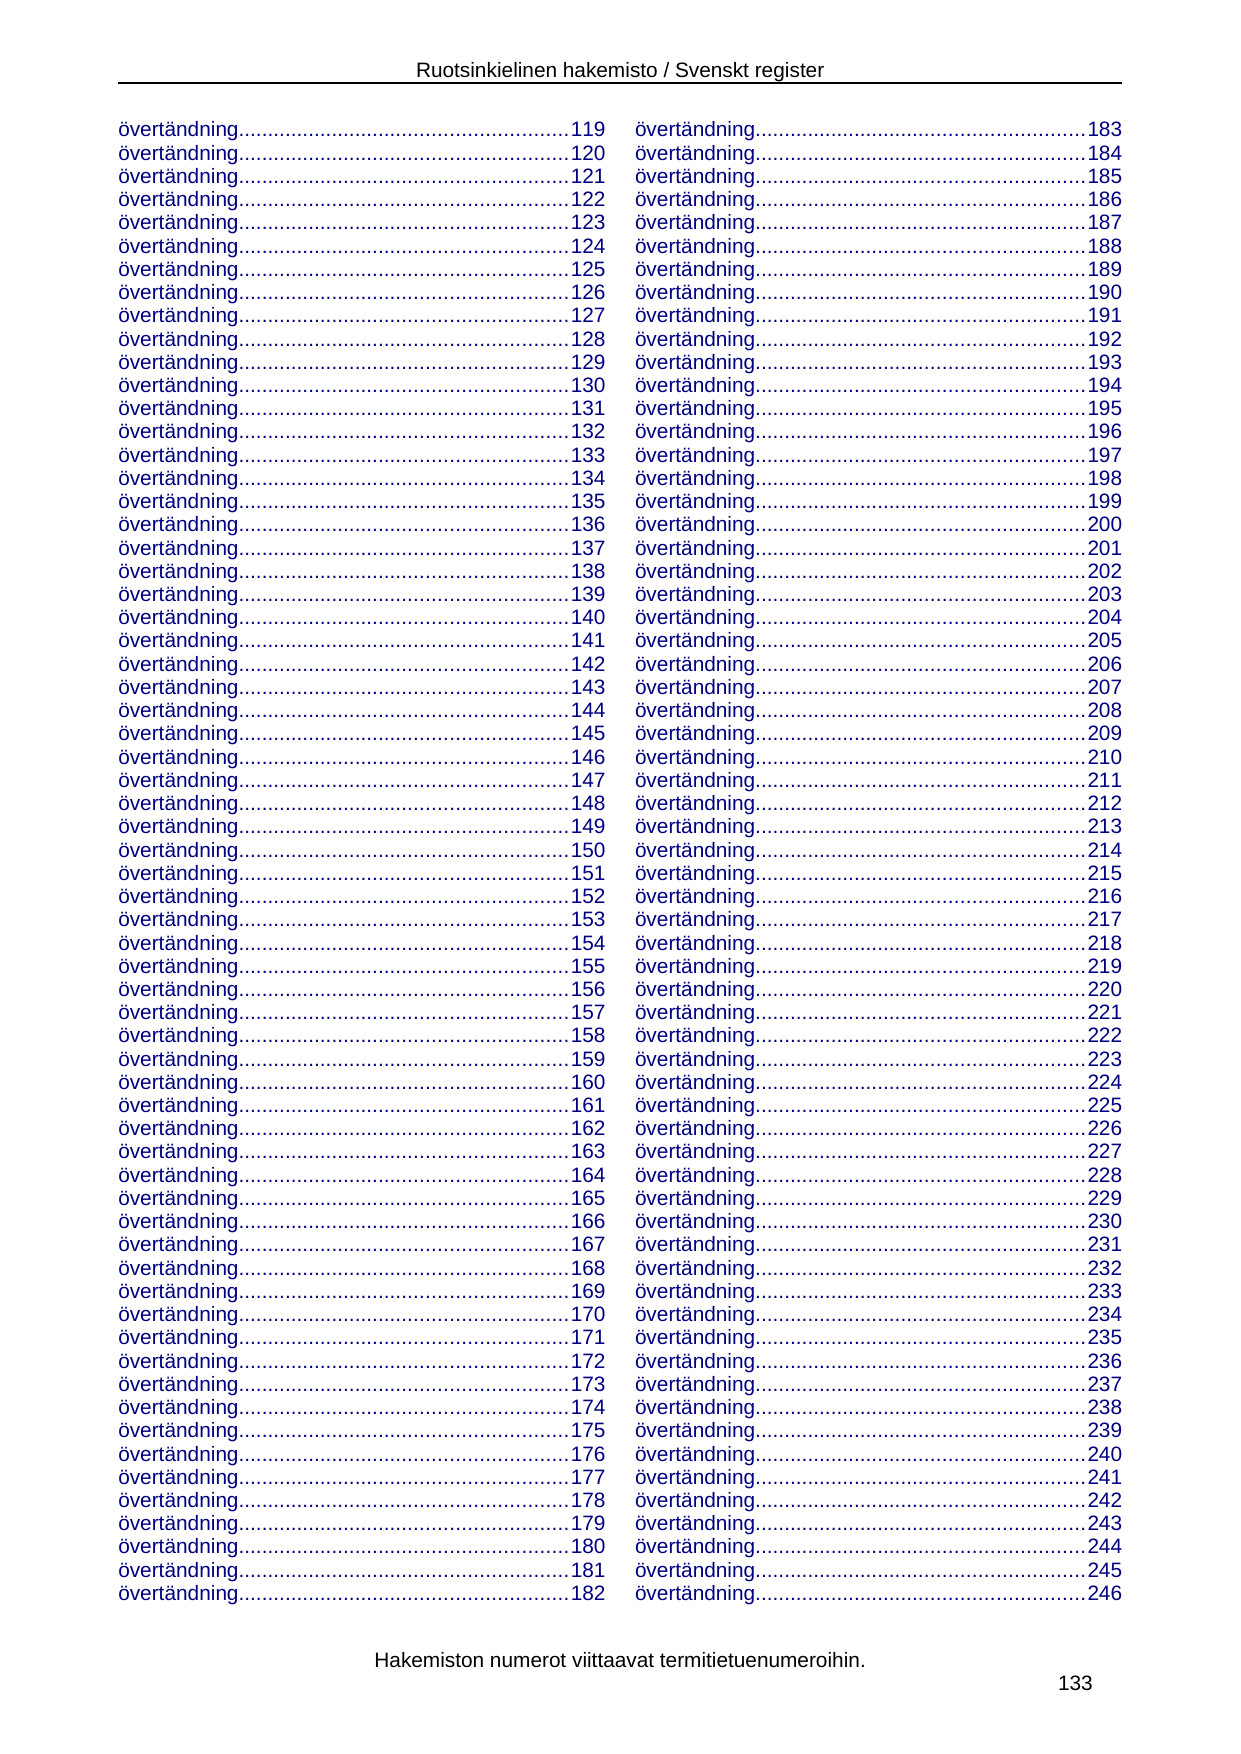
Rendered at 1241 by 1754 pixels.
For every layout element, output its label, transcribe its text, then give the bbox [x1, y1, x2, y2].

text övertändning 171 [118, 1326, 605, 1349]
text övertändning 143 [118, 676, 605, 699]
text övertändning 186 [635, 188, 1122, 211]
text övertändning 187 [635, 211, 1122, 234]
text övertändning 184 [635, 141, 1122, 164]
text övertändning 181 [118, 1558, 605, 1581]
text övertändning 135 [118, 490, 605, 513]
text övertändning 131 [118, 397, 605, 420]
text övertändning 223 [635, 1047, 1122, 1070]
text övertändning 176 [118, 1442, 605, 1465]
text övertändning 133 [118, 443, 605, 466]
text övertändning 234 [635, 1303, 1122, 1326]
text övertändning 214 [635, 838, 1122, 861]
text övertändning 243 [635, 1512, 1122, 1535]
text övertändning 148 [118, 792, 605, 815]
text övertändning 157 [118, 1001, 605, 1024]
text övertändning 190 [635, 281, 1122, 304]
text övertändning 169 [118, 1279, 605, 1303]
text övertändning 225 [635, 1094, 1122, 1117]
text övertändning 185 [635, 164, 1122, 188]
text övertändning 242 [635, 1488, 1122, 1512]
text övertändning 166 [118, 1210, 605, 1233]
text övertändning 216 [635, 884, 1122, 908]
text övertändning 227 [635, 1140, 1122, 1163]
text övertändning 191 [635, 304, 1122, 327]
text övertändning 221 [635, 1001, 1122, 1024]
text övertändning 163 [118, 1140, 605, 1163]
text övertändning 226 [635, 1117, 1122, 1140]
text övertändning 153 [118, 908, 605, 931]
text övertändning 245 [635, 1558, 1122, 1581]
text övertändning 192 [635, 327, 1122, 350]
text övertändning 240 [635, 1442, 1122, 1465]
text övertändning 219 [635, 954, 1122, 977]
text övertändning 217 [635, 908, 1122, 931]
text övertändning 215 [635, 861, 1122, 884]
text övertändning 129 [118, 350, 605, 373]
text övertändning 173 [118, 1372, 605, 1396]
text övertändning 149 [118, 815, 605, 838]
text övertändning 175 [118, 1419, 605, 1442]
text övertändning 132 [118, 420, 605, 443]
text övertändning 144 [118, 699, 605, 722]
text övertändning 195 [635, 397, 1122, 420]
text övertändning 205 [635, 629, 1122, 652]
text övertändning 193 [635, 350, 1122, 373]
text övertändning 154 [118, 931, 605, 954]
text övertändning 207 [635, 676, 1122, 699]
text övertändning 189 [635, 257, 1122, 281]
text övertändning 239 [635, 1419, 1122, 1442]
text övertändning 179 [118, 1512, 605, 1535]
text övertändning 224 [635, 1070, 1122, 1094]
text övertändning 203 [635, 583, 1122, 606]
text övertändning 198 [635, 466, 1122, 490]
text övertändning 165 [118, 1187, 605, 1210]
text övertändning 197 [635, 443, 1122, 466]
text övertändning 156 [118, 977, 605, 1001]
text övertändning 170 [118, 1303, 605, 1326]
text övertändning 137 [118, 536, 605, 559]
text övertändning 228 [635, 1163, 1122, 1187]
text övertändning 218 [635, 931, 1122, 954]
text övertändning 232 [635, 1256, 1122, 1279]
text övertändning 140 [118, 606, 605, 629]
text övertändning 199 [635, 490, 1122, 513]
text övertändning 147 [118, 768, 605, 792]
text övertändning 160 [118, 1070, 605, 1094]
text övertändning 136 [118, 513, 605, 536]
text övertändning 204 [635, 606, 1122, 629]
text övertändning 246 [635, 1581, 1122, 1605]
text övertändning 121 [118, 164, 605, 188]
text övertändning 139 [118, 583, 605, 606]
text övertändning 238 [635, 1396, 1122, 1419]
text övertändning 200 [635, 513, 1122, 536]
text övertändning 146 [118, 745, 605, 768]
text övertändning 151 [118, 861, 605, 884]
text övertändning 177 [118, 1465, 605, 1488]
text övertändning 178 [118, 1488, 605, 1512]
text övertändning 188 [635, 234, 1122, 257]
text övertändning 209 [635, 722, 1122, 745]
text övertändning 231 [635, 1233, 1122, 1256]
text övertändning 180 [118, 1535, 605, 1558]
text övertändning 194 [635, 373, 1122, 397]
text övertändning 182 [118, 1581, 605, 1605]
text övertändning 155 [118, 954, 605, 977]
text övertändning 161 [118, 1094, 605, 1117]
text övertändning 241 [635, 1465, 1122, 1488]
text övertändning 210 [635, 745, 1122, 768]
text övertändning 220 [635, 977, 1122, 1001]
text övertändning 229 [635, 1187, 1122, 1210]
text övertändning 233 [635, 1279, 1122, 1303]
text övertändning 122 [118, 188, 605, 211]
text övertändning 125 [118, 257, 605, 281]
text övertändning 120 [118, 141, 605, 164]
text övertändning 172 [118, 1349, 605, 1372]
text övertändning 145 [118, 722, 605, 745]
text övertändning 158 [118, 1024, 605, 1047]
text övertändning 237 [635, 1372, 1122, 1396]
text övertändning 159 [118, 1047, 605, 1070]
text övertändning 150 [118, 838, 605, 861]
text övertändning 208 [635, 699, 1122, 722]
text övertändning 130 [118, 373, 605, 397]
text övertändning 168 [118, 1256, 605, 1279]
text övertändning 230 [635, 1210, 1122, 1233]
text övertändning 183 [635, 118, 1122, 141]
text övertändning 211 [635, 768, 1122, 792]
text övertändning 201 [635, 536, 1122, 559]
text övertändning 126 [118, 281, 605, 304]
text övertändning 202 [635, 559, 1122, 583]
text övertändning 196 [635, 420, 1122, 443]
text övertändning 127 [118, 304, 605, 327]
text övertändning 212 [635, 792, 1122, 815]
text övertändning 124 [118, 234, 605, 257]
text övertändning 152 [118, 884, 605, 908]
text övertändning 141 [118, 629, 605, 652]
text övertändning 236 [635, 1349, 1122, 1372]
text övertändning 162 [118, 1117, 605, 1140]
text övertändning 235 [635, 1326, 1122, 1349]
text övertändning 138 [118, 559, 605, 583]
text övertändning 174 [118, 1396, 605, 1419]
text övertändning 206 [635, 652, 1122, 676]
text övertändning 123 [118, 211, 605, 234]
text övertändning 128 [118, 327, 605, 350]
text övertändning 213 [635, 815, 1122, 838]
text övertändning 142 [118, 652, 605, 676]
text övertändning 222 [635, 1024, 1122, 1047]
text övertändning 164 [118, 1163, 605, 1187]
text övertändning 244 [635, 1535, 1122, 1558]
text övertändning 134 [118, 466, 605, 490]
text övertändning 167 [118, 1233, 605, 1256]
text övertändning 119 [118, 118, 605, 141]
